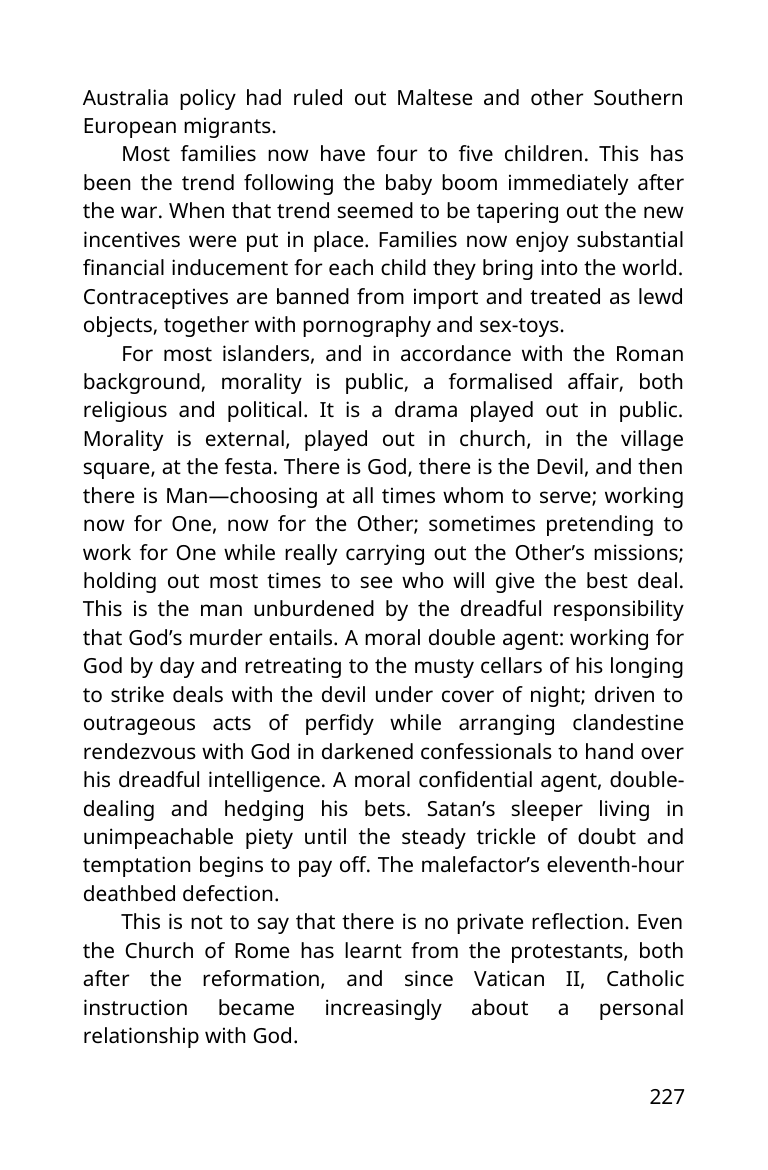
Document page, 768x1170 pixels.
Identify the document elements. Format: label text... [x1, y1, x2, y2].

text For most islanders, and in accordance with the Roman background, morality is public, a formalised affair, both religious and political. It is a drama played out in public. Morality is external, played out in church, in the village square, at the festa. There is God, there is the Devil, and then there is Man—choosing at all times whom to serve; working now for One, now for the Other; sometimes pretending to work for One while really carrying out the Other’s missions; holding out most times to see who will give the best deal. This is the man unburdened by the dreadful responsibility that God’s murder entails. A moral double agent: working for God by day and retreating to the musty cellars of his longing to strike deals with the devil under cover of night; driven to outrageous acts of perfidy while arranging clandestine rendezvous with God in darkened confessionals to hand over his dreadful intelligence. A moral confidential agent, double-dealing and hedging his bets. Satan’s sleeper living in unimpeachable piety until the steady trickle of doubt and temptation begins to pay off. The malefactor’s eleventh-hour deathbed defection. [83, 339, 685, 907]
text Australia policy had ruled out Maltese and other Southern European migrants. [83, 83, 685, 139]
text Most families now have four to five children. This has been the trend following the baby boom immediately after the war. When that trend seemed to be tapering out the new incentives were put in place. Families now enjoy substantial financial inducement for each child they bring into the world. Contraceptives are banned from import and treated as lewd objects, together with pornography and sex-toys. [83, 139, 685, 339]
text This is not to say that there is no private reflection. Even the Church of Rome has learnt from the protestants, both after the reformation, and since Vatican II, Catholic instruction became increasingly about a personal relationship with God. [83, 907, 685, 1049]
